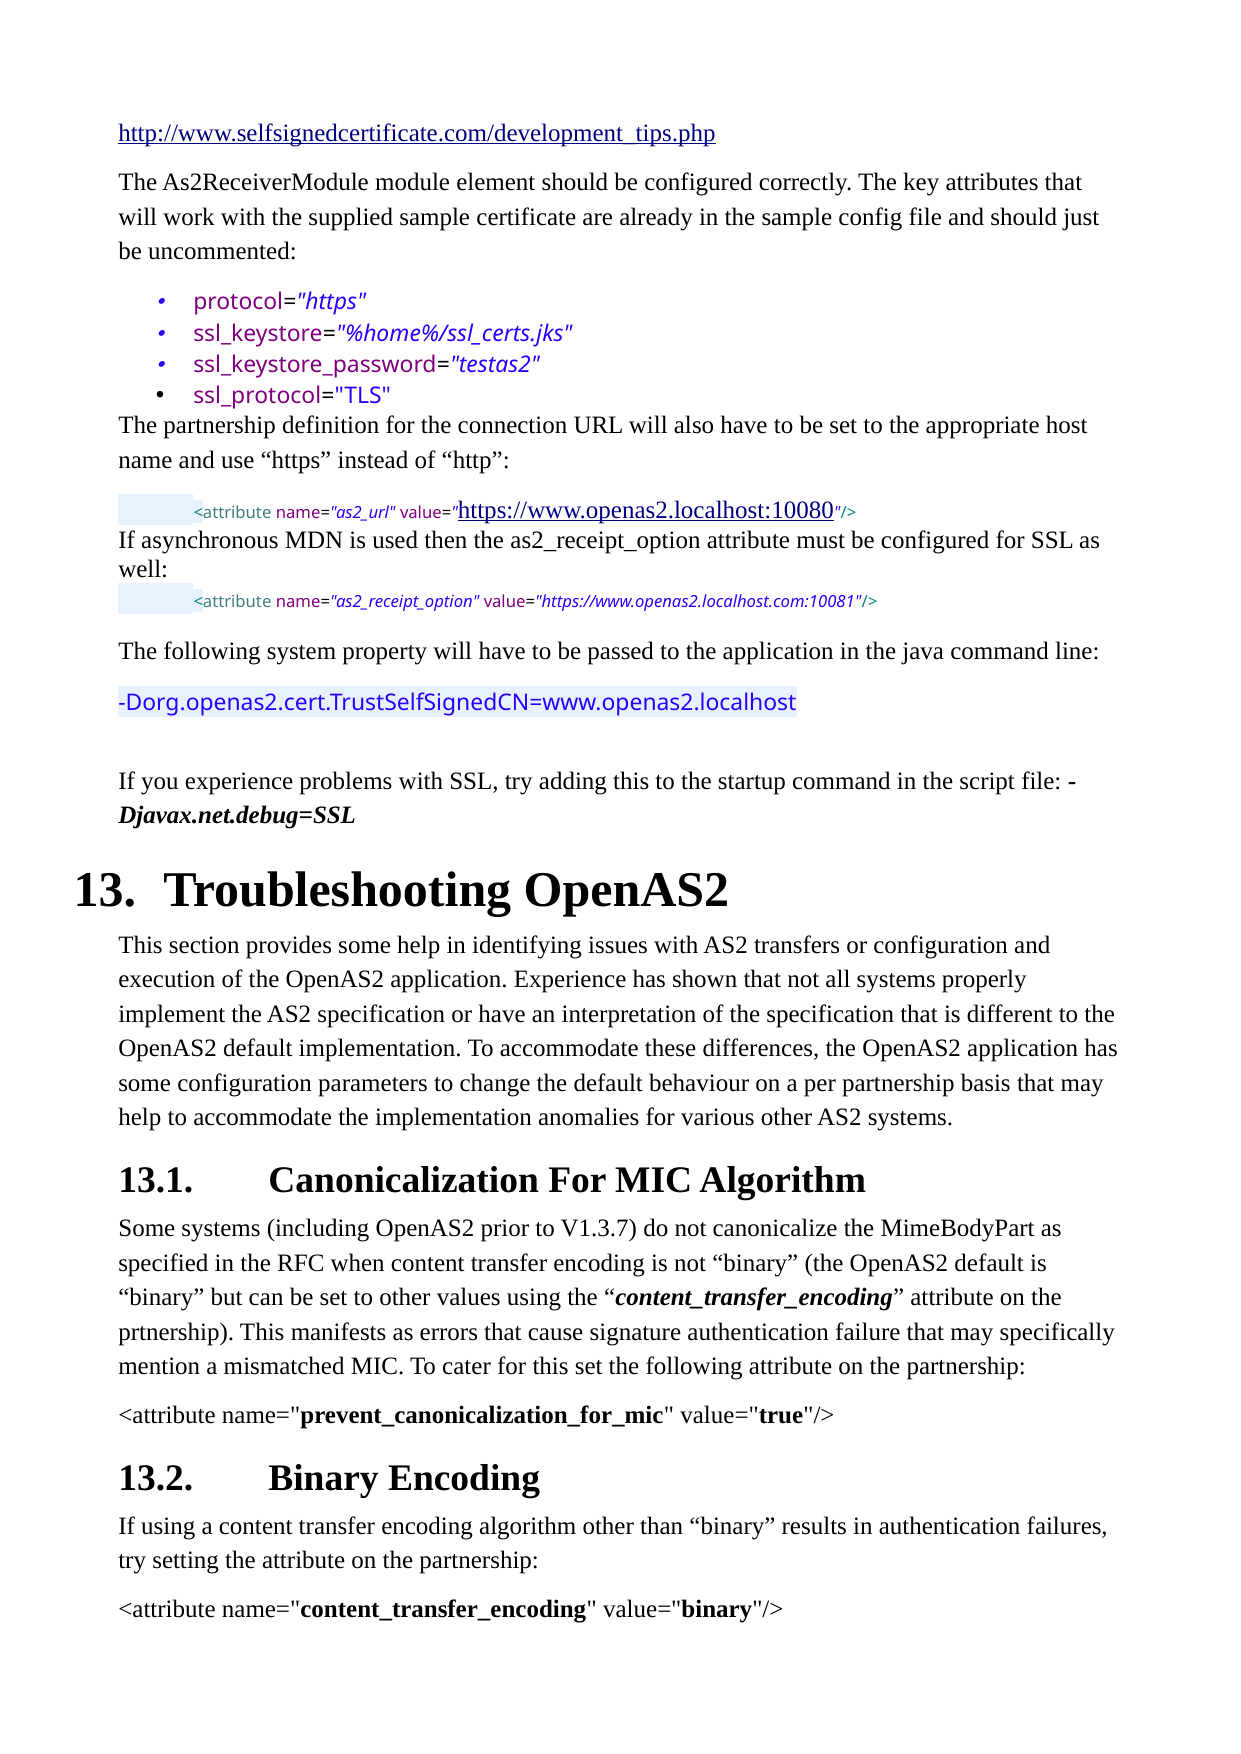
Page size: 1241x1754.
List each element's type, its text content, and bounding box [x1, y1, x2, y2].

text <attribute name="content_transfer_encoding" value="binary"/> [118, 1594, 1122, 1623]
text http://www.selfsignedcertificate.com/development_tips.php [118, 118, 1122, 147]
text <attribute name="as2_url" value="https://www.openas2.localhost:10080"/> [118, 494, 1122, 525]
text The partnership definition for the connection URL will also have to be set to the appropriate host name and use “https” instead of “http”: [118, 410, 1122, 473]
subtitle Canonicalization For MIC Algorithm [118, 1157, 1122, 1201]
text Some systems (including OpenAS2 prior to V1.3.7) do not canonicalize the MimeBodyPart as specified in the RFC when content transfer encoding is not “binary” (the OpenAS2 default is “binary” but can be set to other values using the “content_transfer_encoding” attribute on the prtnership). This manifests as errors that cause signature authentication failure that may specifically mention a mismatched MIC. To cater for this set the following attribute on the partnership: [118, 1213, 1122, 1380]
subtitle Binary Encoding [118, 1455, 1122, 1498]
text The As2ReceiverModule module element should be configured correctly. The key attributes that will work with the supplied sample certificate are already in the sample config file and should just be uncommented: [118, 167, 1122, 265]
list ssl_keystore="%home%/ssl_certs.jks" [156, 316, 1122, 348]
list protocol="https" [156, 285, 1122, 316]
text <attribute name="prevent_canonicalization_for_mic" value="true"/> [118, 1400, 1122, 1429]
text If using a content transfer encoding algorithm other than “binary” results in authentication failures, try setting the attribute on the partnership: [118, 1511, 1122, 1574]
text <attribute name="as2_receipt_option" value="https://www.openas2.localhost.com:10081"/> [118, 582, 1122, 614]
text If asynchronous MDN is used then the as2_receipt_option attribute must be configured for SSL as well: [118, 525, 1122, 582]
list ssl_keystore_password="testas2" [156, 348, 1122, 379]
text The following system property will have to be passed to the application in the java command line: [118, 636, 1122, 665]
text -Dorg.openas2.cert.TrustSelfSignedCN=www.openas2.localhost [118, 686, 1122, 717]
subtitle Troubleshooting OpenAS2 [73, 860, 1122, 917]
text This section provides some help in identifying issues with AS2 transfers or configuration and execution of the OpenAS2 application. Experience has shown that not all systems properly implement the AS2 specification or have an interpretation of the specification that is different to the OpenAS2 default implementation. To accommodate these differences, the OpenAS2 application has some configuration parameters to change the default behaviour on a per partnership basis that may help to accommodate the implementation anomalies for various other AS2 systems. [118, 930, 1122, 1131]
list ssl_protocol="TLS" [156, 379, 1122, 410]
text If you experience problems with SSL, try adding this to the startup command in the script file: -Djavax.net.debug=SSL [118, 766, 1122, 829]
